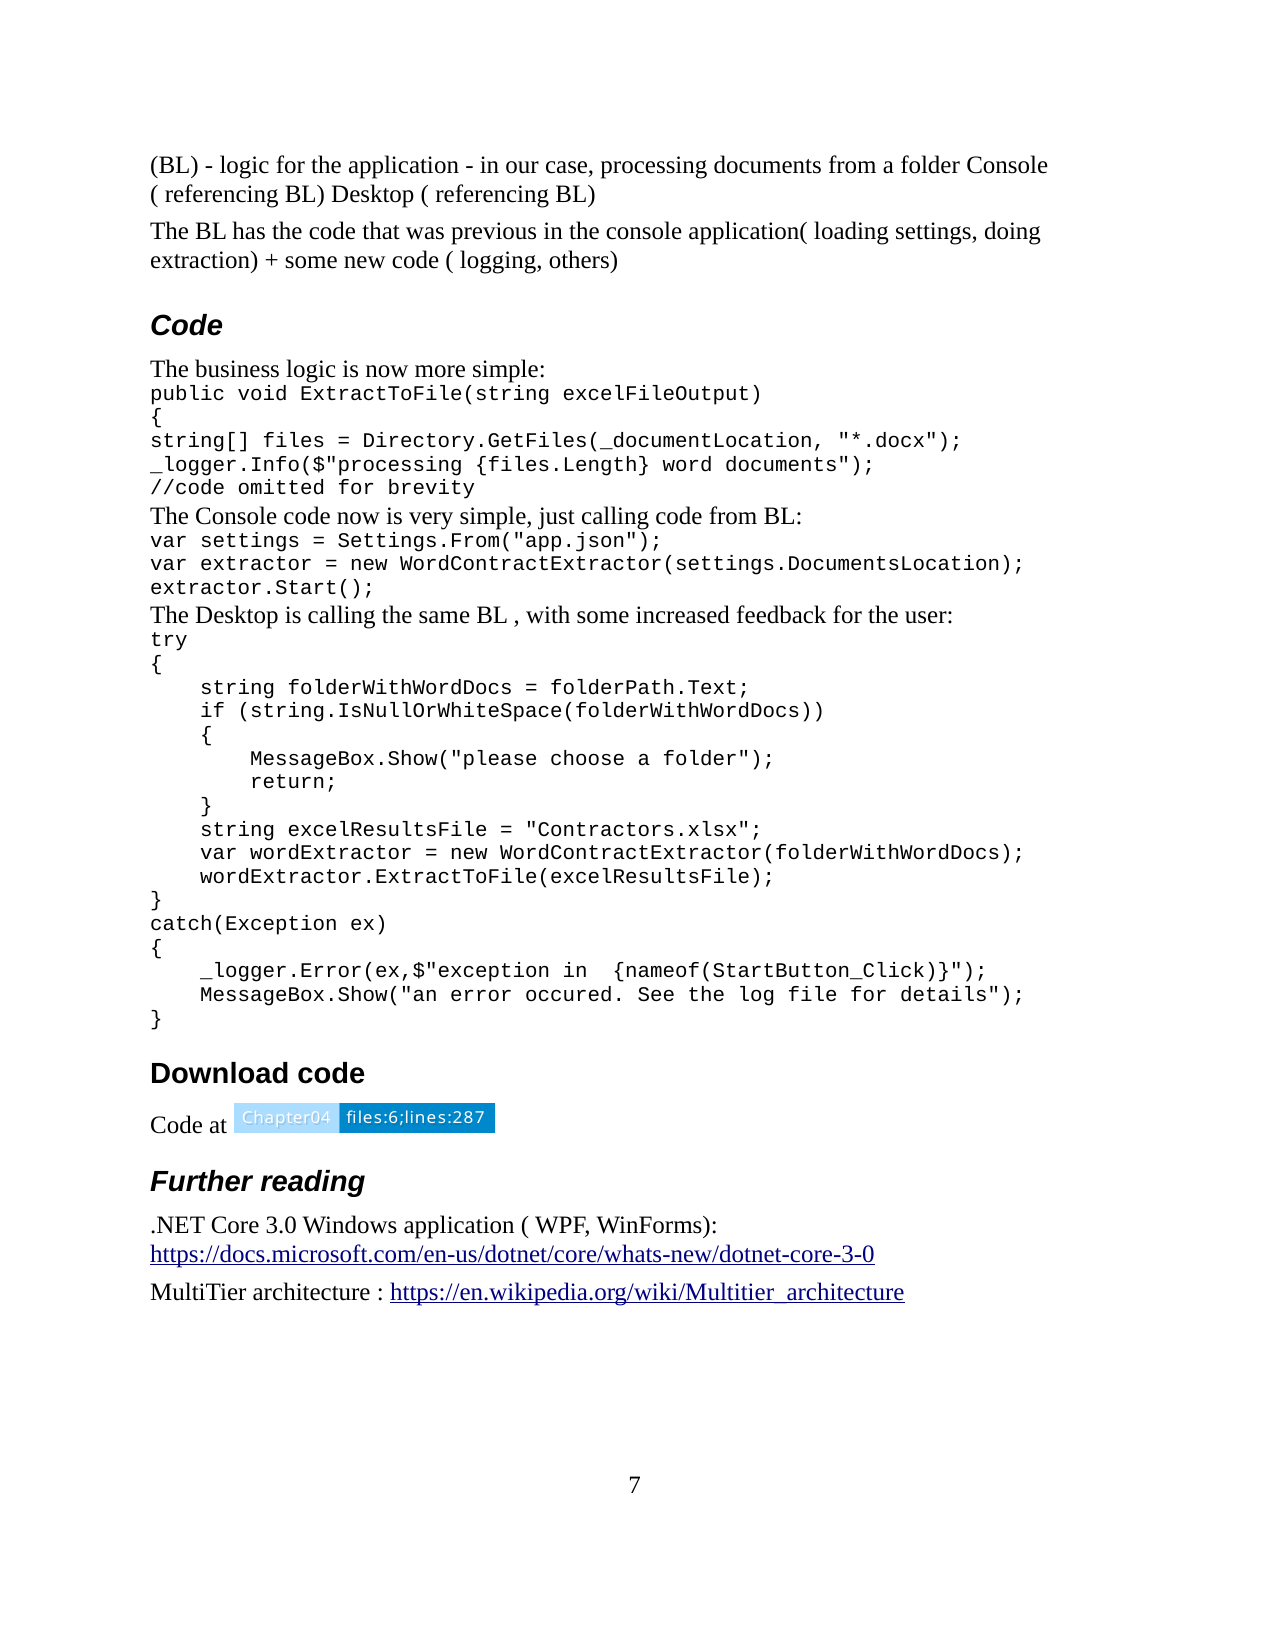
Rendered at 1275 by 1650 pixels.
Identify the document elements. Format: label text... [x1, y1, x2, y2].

text { [150, 937, 1125, 960]
text } [150, 795, 1125, 818]
subtitle Code [150, 308, 1125, 341]
text try [150, 629, 1125, 653]
text Code at [150, 1102, 1125, 1139]
text return; [150, 771, 1125, 795]
text catch(Exception ex) [150, 913, 1125, 937]
text { [150, 653, 1125, 677]
text _logger.Error(ex,$"exception in {nameof(StartButton_Click)}"); [150, 960, 1125, 984]
text _logger.Info($"processing {files.Length} word documents"); [150, 454, 1125, 477]
text //code omitted for brevity [150, 477, 1125, 501]
text (BL) - logic for the application - in our case, processing documents from a folder Console ( referencing BL) Desktop ( referencing BL) [150, 150, 1125, 207]
text extractor.Start(); [150, 577, 1125, 601]
text MultiTier architecture : https://en.wikipedia.org/wiki/Multitier_architecture [150, 1277, 1125, 1305]
text string excelResultsFile = "Contractors.xlsx"; [150, 818, 1125, 842]
text string[] files = Directory.GetFiles(_documentLocation, "*.docx"); [150, 430, 1125, 454]
subtitle Further reading [150, 1164, 1125, 1198]
subtitle Download code [150, 1056, 1125, 1090]
text wordExtractor.ExtractToFile(excelResultsFile); [150, 866, 1125, 889]
text The Desktop is calling the same BL , with some increased feedback for the user: [150, 601, 1125, 629]
text The business logic is now more simple: [150, 354, 1125, 383]
text public void ExtractToFile(string excelFileOutput) [150, 383, 1125, 406]
text The BL has the code that was previous in the console application( loading settings, doing extraction) + some new code ( logging, others) [150, 216, 1125, 274]
text string folderWithWordDocs = folderPath.Text; [150, 677, 1125, 700]
text if (string.IsNullOrWhiteSpace(folderWithWordDocs)) [150, 700, 1125, 724]
text MessageBox.Show("please choose a folder"); [150, 748, 1125, 771]
text } [150, 1008, 1125, 1031]
text var extractor = new WordContractExtractor(settings.DocumentsLocation); [150, 553, 1125, 577]
text var wordExtractor = new WordContractExtractor(folderWithWordDocs); [150, 842, 1125, 866]
text var settings = Settings.From("app.json"); [150, 530, 1125, 553]
text The Console code now is very simple, just calling code from BL: [150, 501, 1125, 530]
text MessageBox.Show("an error occured. See the log file for details"); [150, 984, 1125, 1008]
text } [150, 889, 1125, 913]
text { [150, 406, 1125, 430]
text { [150, 724, 1125, 748]
text .NET Core 3.0 Windows application ( WPF, WinForms): https://docs.microsoft.com/en-us/dotnet/core/whats-new/dotnet-core-3-0 [150, 1210, 1125, 1268]
